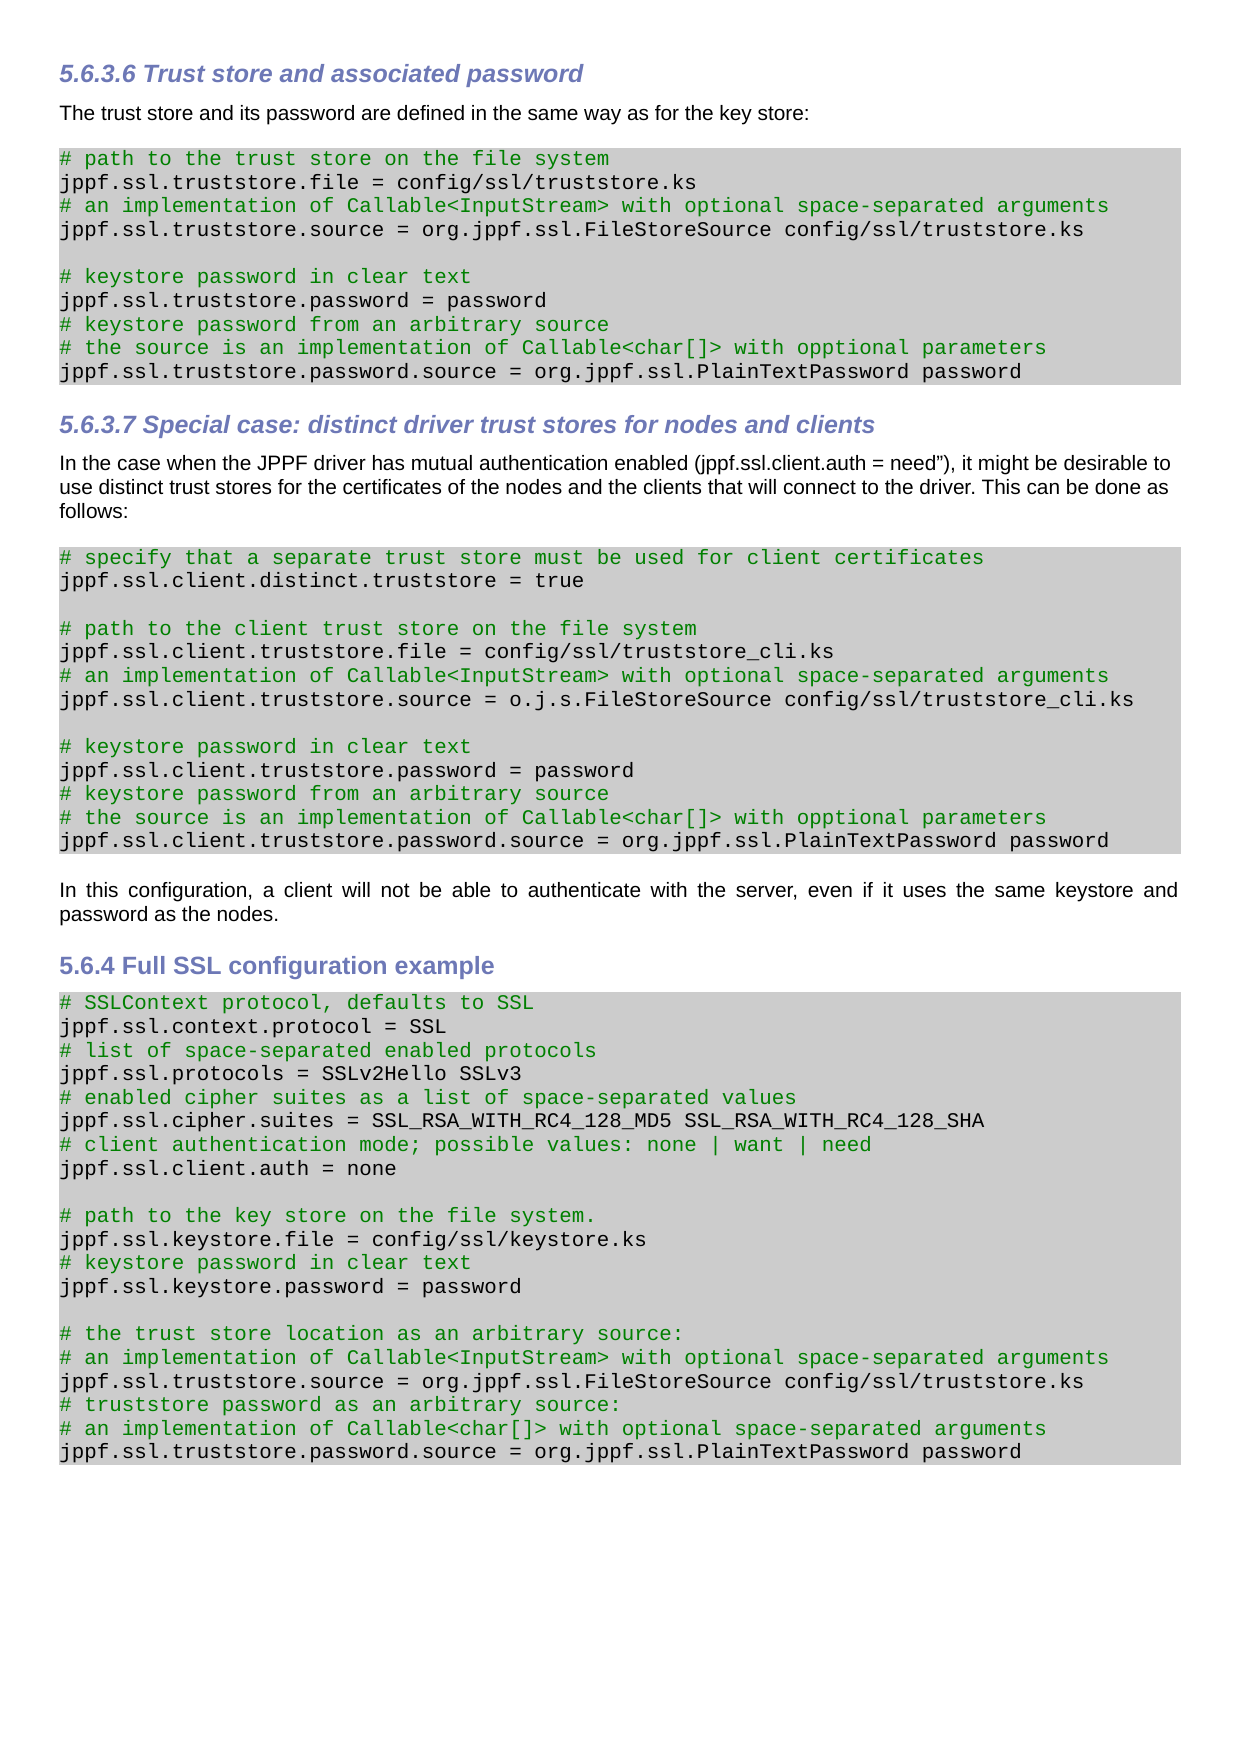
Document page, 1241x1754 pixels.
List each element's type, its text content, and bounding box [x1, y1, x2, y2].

text jppf.ssl.truststore.password = password [59, 290, 1181, 314]
text jppf.ssl.context.protocol = SSL [59, 1016, 1181, 1039]
text # truststore password as an arbitrary source: [59, 1394, 1181, 1418]
text # path to the key store on the file system. [59, 1205, 1181, 1229]
text jppf.ssl.client.truststore.file = config/ssl/truststore_cli.ks [59, 641, 1181, 665]
text jppf.ssl.cipher.suites = SSL_RSA_WITH_RC4_128_MD5 SSL_RSA_WITH_RC4_128_SHA [59, 1111, 1181, 1134]
text In the case when the JPPF driver has mutual authentication enabled (jppf.ssl.client.auth = need”), it might be desirable to use distinct trust stores for the certificates of the nodes and the clients that will connect to the driver. This can be done as follows: [59, 451, 1181, 523]
text # keystore password in clear text [59, 736, 1181, 759]
text jppf.ssl.client.truststore.password = password [59, 759, 1181, 783]
text # an implementation of Callable<InputStream> with optional space-separated arguments [59, 1347, 1181, 1371]
text # an implementation of Callable<InputStream> with optional space-separated arguments [59, 196, 1181, 219]
text # an implementation of Callable<char[]> with optional space-separated arguments [59, 1418, 1181, 1442]
text # an implementation of Callable<InputStream> with optional space-separated arguments [59, 665, 1181, 689]
text # path to the trust store on the file system [59, 148, 1181, 172]
text jppf.ssl.client.truststore.password.source = org.jppf.ssl.PlainTextPassword password [59, 831, 1181, 854]
text jppf.ssl.protocols = SSLv2Hello SSLv3 [59, 1063, 1181, 1087]
text # the trust store location as an arbitrary source: [59, 1323, 1181, 1347]
text jppf.ssl.truststore.file = config/ssl/truststore.ks [59, 172, 1181, 196]
text jppf.ssl.truststore.password.source = org.jppf.ssl.PlainTextPassword password [59, 361, 1181, 385]
text # client authentication mode; possible values: none | want | need [59, 1134, 1181, 1158]
text # the source is an implementation of Callable<char[]> with opptional parameters [59, 807, 1181, 831]
text jppf.ssl.truststore.source = org.jppf.ssl.FileStoreSource config/ssl/truststore.ks [59, 1371, 1181, 1394]
text # enabled cipher suites as a list of space-separated values [59, 1087, 1181, 1111]
text # keystore password in clear text [59, 1252, 1181, 1276]
text jppf.ssl.truststore.source = org.jppf.ssl.FileStoreSource config/ssl/truststore.ks [59, 219, 1181, 243]
text jppf.ssl.client.distinct.truststore = true [59, 570, 1181, 594]
text The trust store and its password are defined in the same way as for the key store: [59, 100, 1181, 124]
text # specify that a separate trust store must be used for client certificates [59, 547, 1181, 570]
text jppf.ssl.truststore.password.source = org.jppf.ssl.PlainTextPassword password [59, 1442, 1181, 1465]
subtitle Special case: distinct driver trust stores for nodes and clients [59, 410, 1181, 438]
subtitle Trust store and associated password [59, 59, 1181, 88]
text In this configuration, a client will not be able to authenticate with the server, even if it uses the same keystore and password as the nodes. [59, 878, 1181, 926]
text # SSLContext protocol, defaults to SSL [59, 992, 1181, 1016]
text # keystore password from an arbitrary source [59, 783, 1181, 807]
text # keystore password from an arbitrary source [59, 314, 1181, 337]
text jppf.ssl.keystore.file = config/ssl/keystore.ks [59, 1229, 1181, 1252]
text # the source is an implementation of Callable<char[]> with opptional parameters [59, 337, 1181, 361]
text # list of space-separated enabled protocols [59, 1039, 1181, 1063]
text jppf.ssl.keystore.password = password [59, 1276, 1181, 1300]
text # path to the client trust store on the file system [59, 618, 1181, 641]
text # keystore password in clear text [59, 266, 1181, 290]
text jppf.ssl.client.auth = none [59, 1158, 1181, 1181]
text jppf.ssl.client.truststore.source = o.j.s.FileStoreSource config/ssl/truststore_cli.ks [59, 689, 1181, 712]
subtitle Full SSL configuration example [59, 951, 1181, 980]
